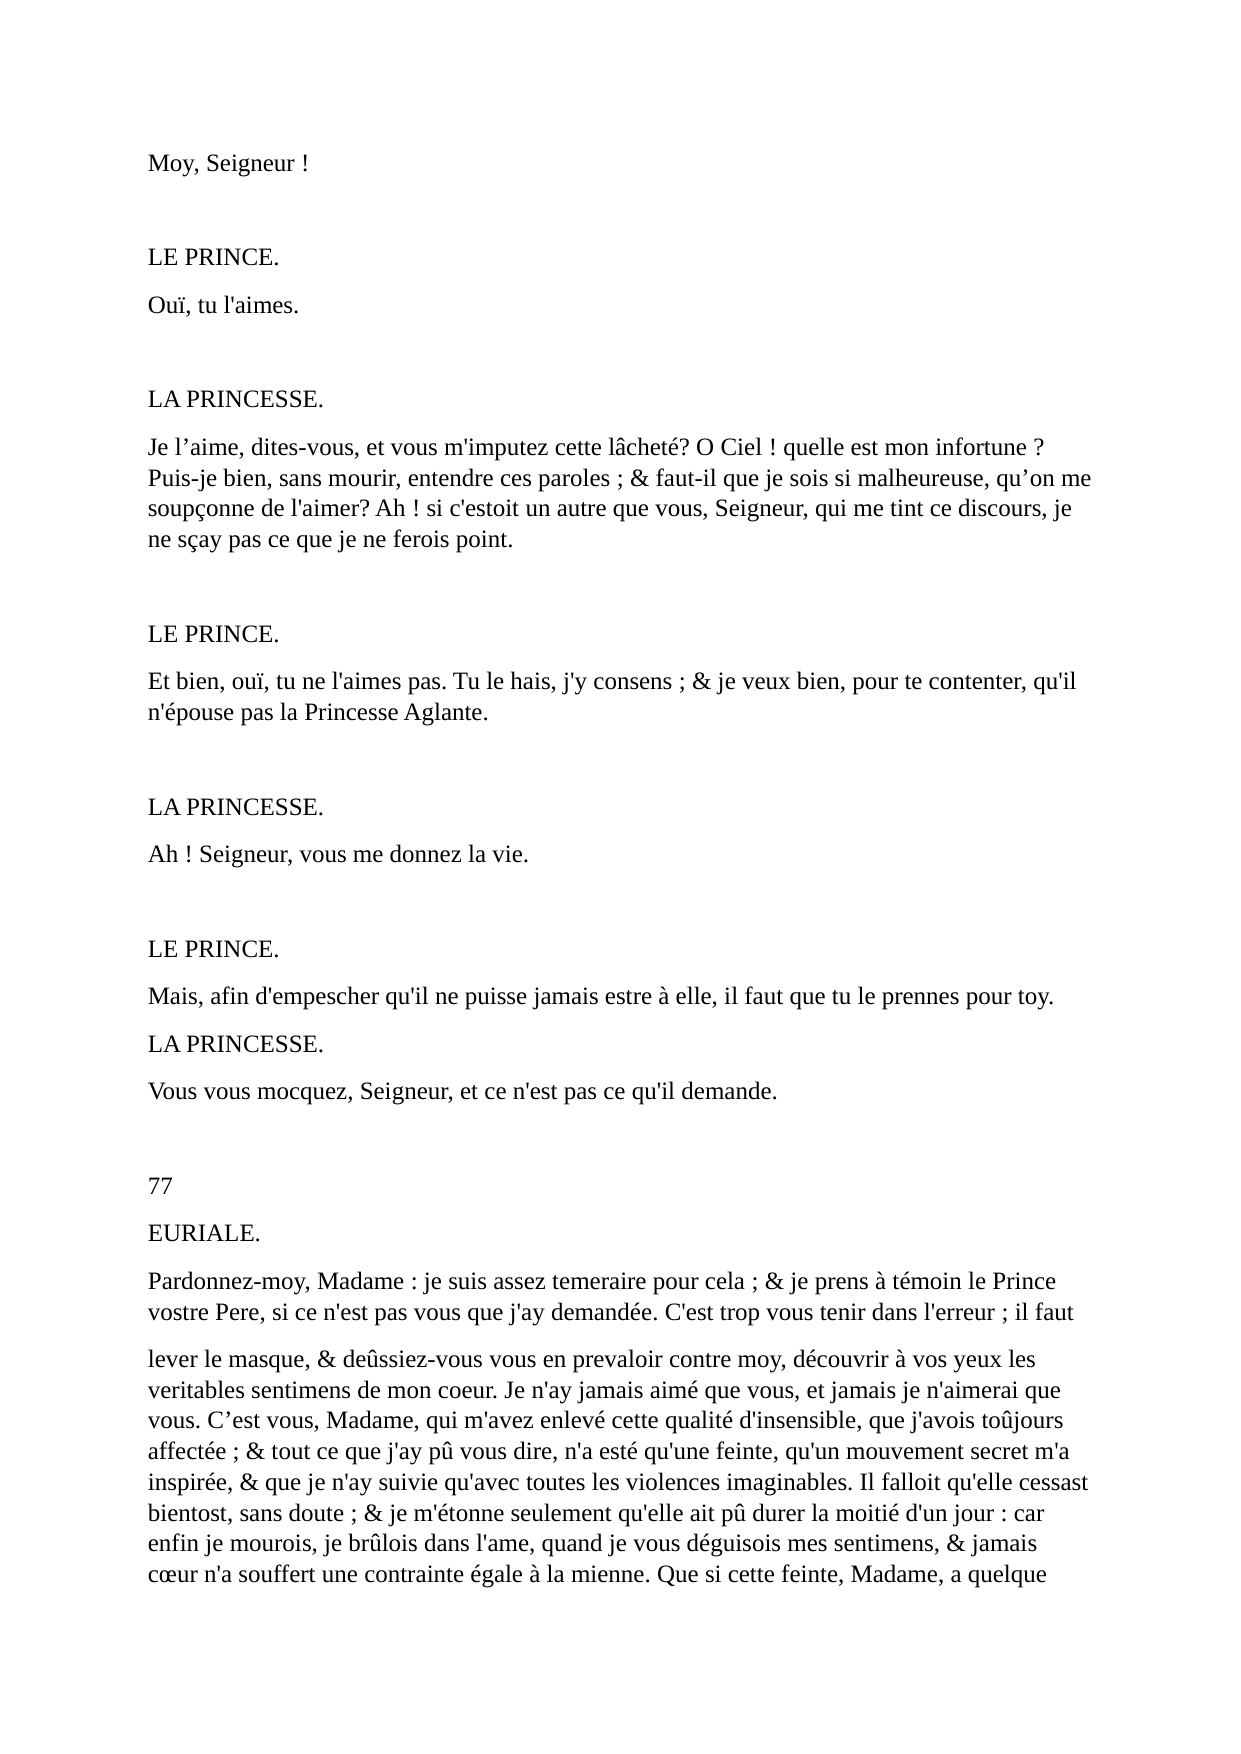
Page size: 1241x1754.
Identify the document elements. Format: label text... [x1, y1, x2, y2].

text LA PRINCESSE. [148, 384, 1093, 413]
text LA PRINCESSE. [148, 1029, 1093, 1058]
text Moy, Seigneur ! [148, 148, 1093, 176]
text EURIALE. [148, 1218, 1093, 1247]
text Pardonnez-moy, Madame : je suis assez temeraire pour cela ; & je prens à témoin le Prince vostre Pere, si ce n'est pas vous que j'ay demandée. C'est trop vous tenir dans l'erreur ; il faut [148, 1266, 1093, 1325]
text Mais, afin d'empescher qu'il ne puisse jamais estre à elle, il faut que tu le prennes pour toy. [148, 981, 1093, 1010]
text lever le masque, & deûssiez-vous vous en prevaloir contre moy, découvrir à vos yeux les veritables sentimens de mon coeur. Je n'ay jamais aimé que vous, et jamais je n'aimerai que vous. C’est vous, Madame, qui m'avez enlevé cette qualité d'insensible, que j'avois toûjours affectée ; & tout ce que j'ay pû vous dire, n'a esté qu'une feinte, qu'un mouvement secret m'a inspirée, & que je n'ay suivie qu'avec toutes les violences imaginables. Il falloit qu'elle cessast bientost, sans doute ; & je m'étonne seulement qu'elle ait pû durer la moitié d'un jour : car enfin je mourois, je brûlois dans l'ame, quand je vous déguisois mes sentimens, & jamais cœur n'a souffert une contrainte égale à la mienne. Que si cette feinte, Madame, a quelque [148, 1344, 1093, 1588]
text LA PRINCESSE. [148, 792, 1093, 821]
text Vous vous mocquez, Seigneur, et ce n'est pas ce qu'il demande. [148, 1076, 1093, 1105]
text Et bien, ouï, tu ne l'aimes pas. Tu le hais, j'y consens ; & je veux bien, pour te contenter, qu'il n'épouse pas la Princesse Aglante. [148, 666, 1093, 726]
text 77 [148, 1171, 1093, 1200]
text LE PRINCE. [148, 619, 1093, 648]
text LE PRINCE. [148, 242, 1093, 271]
text Je l’aime, dites-vous, et vous m'imputez cette lâcheté? O Ciel ! quelle est mon infortune ? Puis-je bien, sans mourir, entendre ces paroles ; & faut-il que je sois si malheureuse, qu’on me soupçonne de l'aimer? Ah ! si c'estoit un autre que vous, Seigneur, qui me tint ce discours, je ne sçay pas ce que je ne ferois point. [148, 432, 1093, 553]
text Ah ! Seigneur, vous me donnez la vie. [148, 839, 1093, 868]
text Ouï, tu l'aimes. [148, 290, 1093, 318]
text LE PRINCE. [148, 934, 1093, 963]
